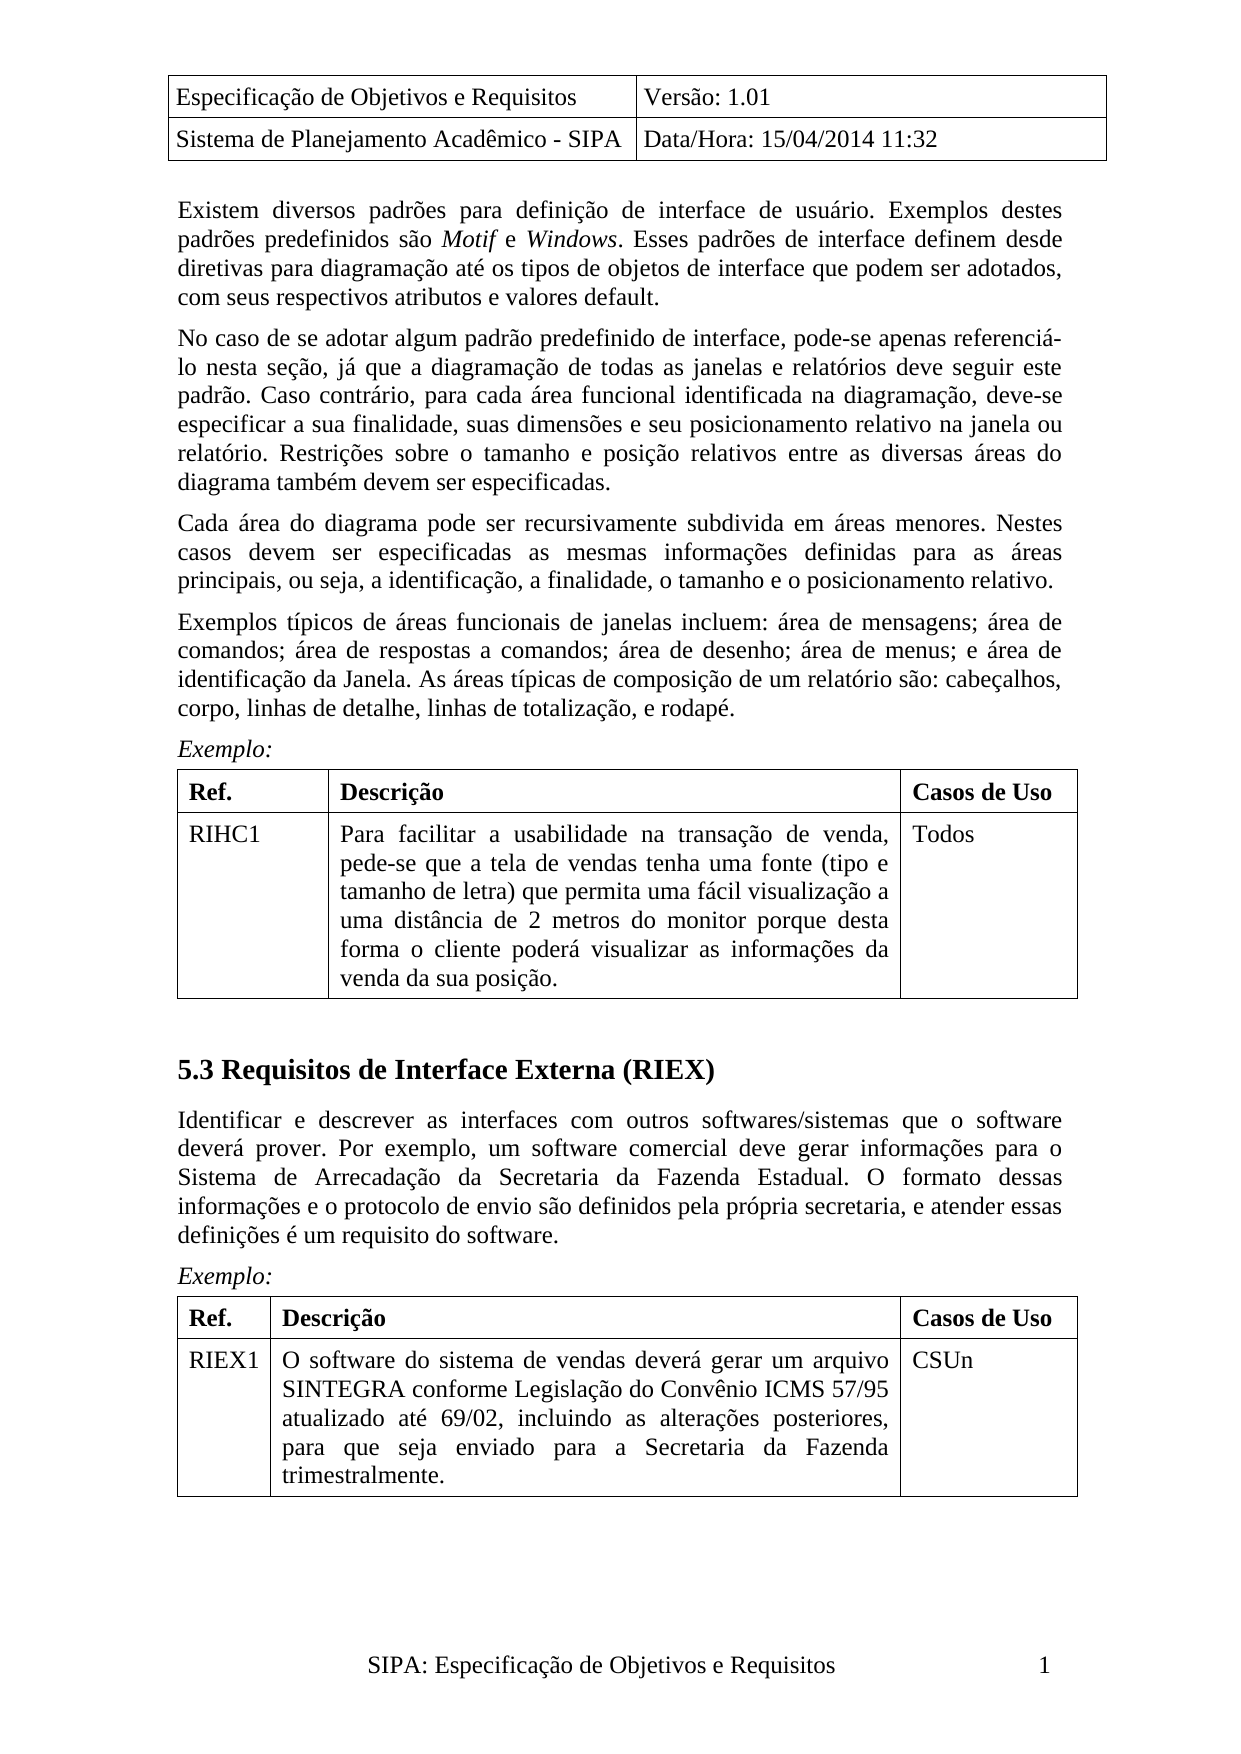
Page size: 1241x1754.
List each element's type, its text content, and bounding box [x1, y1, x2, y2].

subtitle 5.3 Requisitos de Interface Externa (RIEX) [177, 1052, 1063, 1086]
text Existem diversos padrões para definição de interface de usuário. Exemplos destes padrões predefinidos são Motif e Windows. Esses padrões de interface definem desde diretivas para diagramação até os tipos de objetos de interface que podem ser adotados, com seus respectivos atributos e valores default. [177, 196, 1063, 311]
table_cell Para facilitar a usabilidade na transação de venda, pede-se que a tela de vendas tenha uma fonte (tipo e tamanho de letra) que permita uma fácil visualização a uma distância de 2 metros do monitor porque desta forma o cliente poderá visualizar as informações da venda da sua posição. [329, 813, 900, 998]
table_header Descrição [329, 770, 900, 812]
table_cell Todos [901, 813, 1077, 998]
text Cada área do diagrama pode ser recursivamente subdivida em áreas menores. Nestes casos devem ser especificadas as mesmas informações definidas para as áreas principais, ou seja, a identificação, a finalidade, o tamanho e o posicionamento relativo. [177, 508, 1063, 594]
text No caso de se adotar algum padrão predefinido de interface, pode-se apenas referenciá-lo nesta seção, já que a diagramação de todas as janelas e relatórios deve seguir este padrão. Caso contrário, para cada área funcional identificada na diagramação, deve-se especificar a sua finalidade, suas dimensões e seu posicionamento relativo na janela ou relatório. Restrições sobre o tamanho e posição relativos entre as diversas áreas do diagrama também devem ser especificadas. [177, 323, 1063, 496]
table_cell O software do sistema de vendas deverá gerar um arquivo SINTEGRA conforme Legislação do Convênio ICMS 57/95 atualizado até 69/02, incluindo as alterações posteriores, para que seja enviado para a Secretaria da Fazenda trimestralmente. [271, 1339, 900, 1496]
table_header Descrição [271, 1297, 900, 1338]
table_header Casos de Uso [901, 770, 1077, 812]
table_header Ref. [178, 770, 328, 812]
table_cell RIEX1 [178, 1339, 270, 1496]
text Identificar e descrever as interfaces com outros softwares/sistemas que o software deverá prover. Por exemplo, um software comercial deve gerar informações para o Sistema de Arrecadação da Secretaria da Fazenda Estadual. O formato dessas informações e o protocolo de envio são definidos pela própria secretaria, e atender essas definições é um requisito do software. [177, 1105, 1063, 1248]
text Exemplo: [177, 1261, 1063, 1290]
table_header Ref. [178, 1297, 270, 1338]
table_cell CSUn [901, 1339, 1077, 1496]
text Exemplo: [177, 734, 1063, 763]
text Exemplos típicos de áreas funcionais de janelas incluem: área de mensagens; área de comandos; área de respostas a comandos; área de desenho; área de menus; e área de identificação da Janela. As áreas típicas de composição de um relatório são: cabeçalhos, corpo, linhas de detalhe, linhas de totalização, e rodapé. [177, 607, 1063, 722]
table_header Casos de Uso [901, 1297, 1077, 1338]
table_cell RIHC1 [178, 813, 328, 998]
